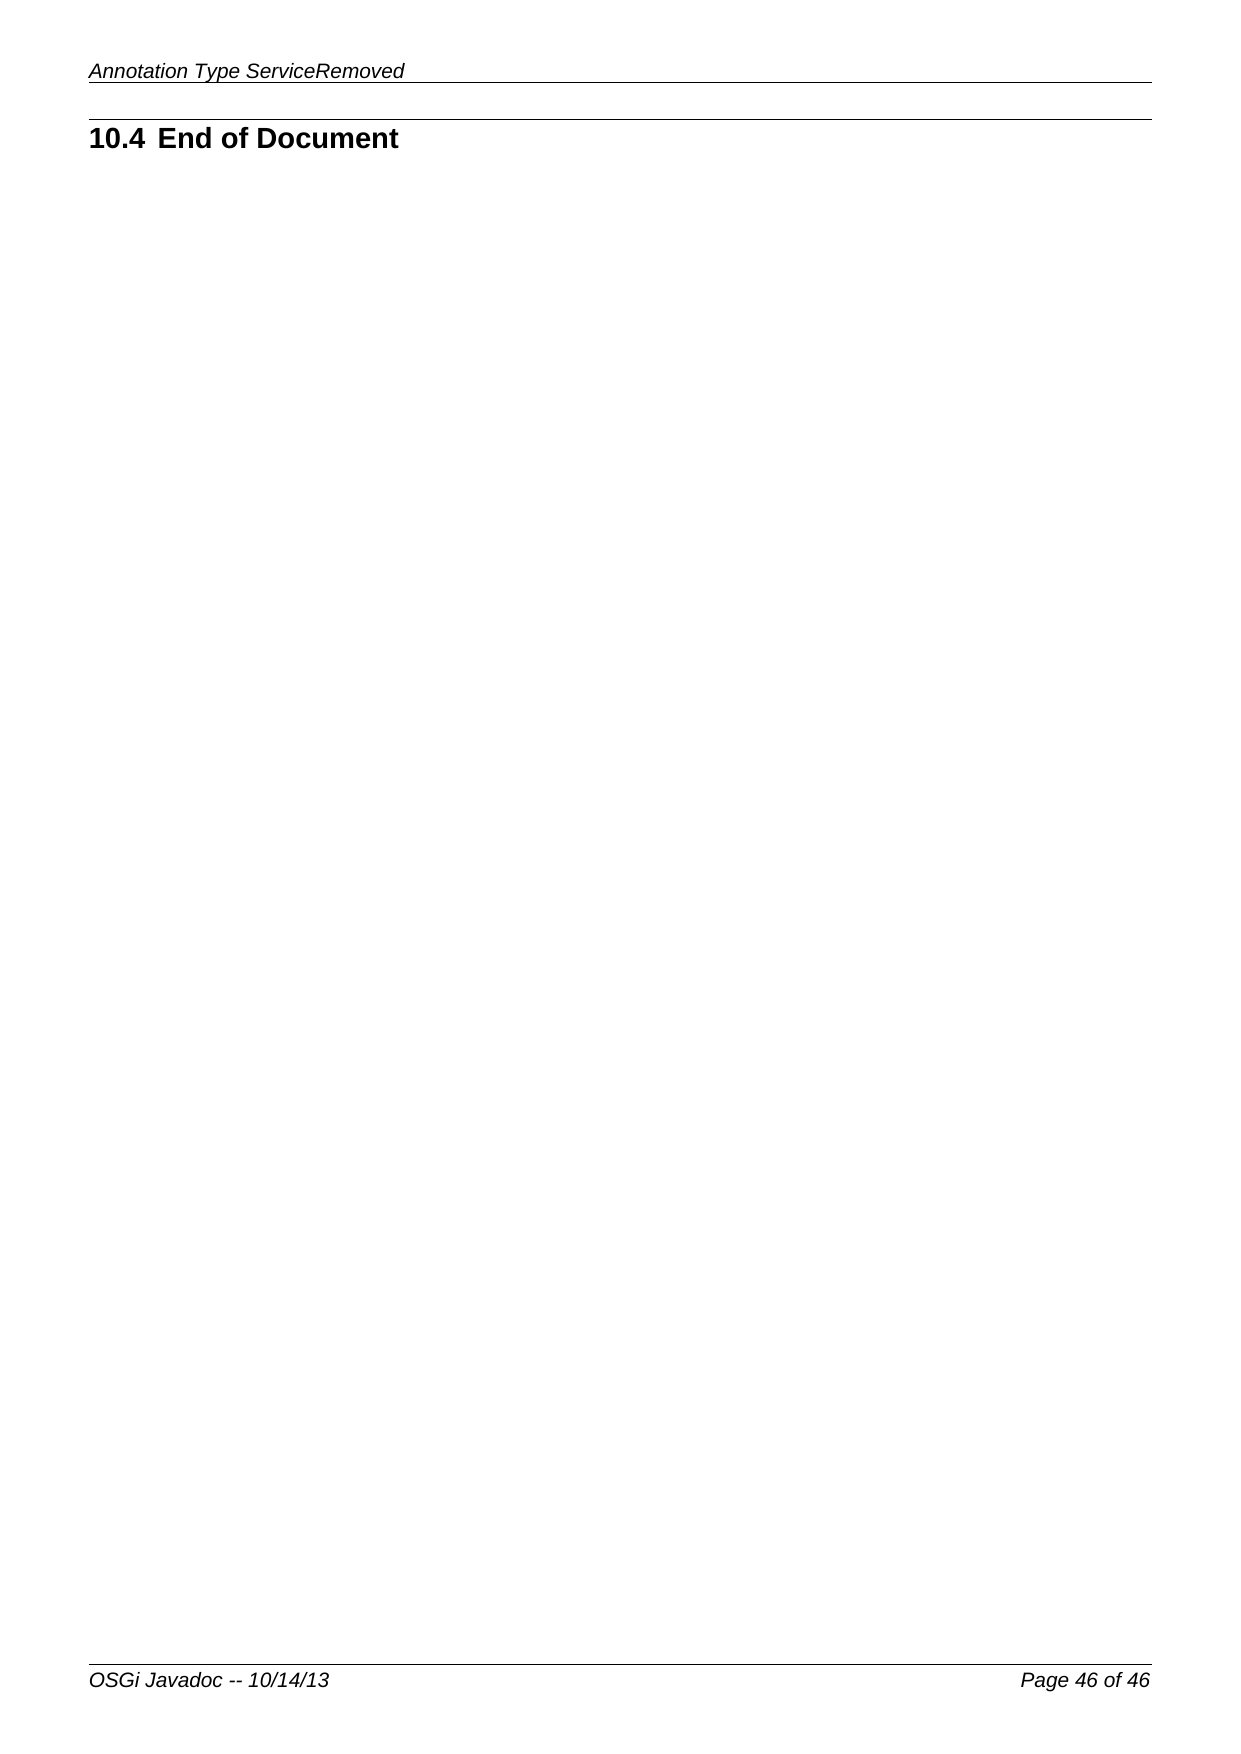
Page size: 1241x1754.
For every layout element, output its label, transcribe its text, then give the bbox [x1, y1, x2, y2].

subtitle End of Document [88, 120, 1152, 155]
